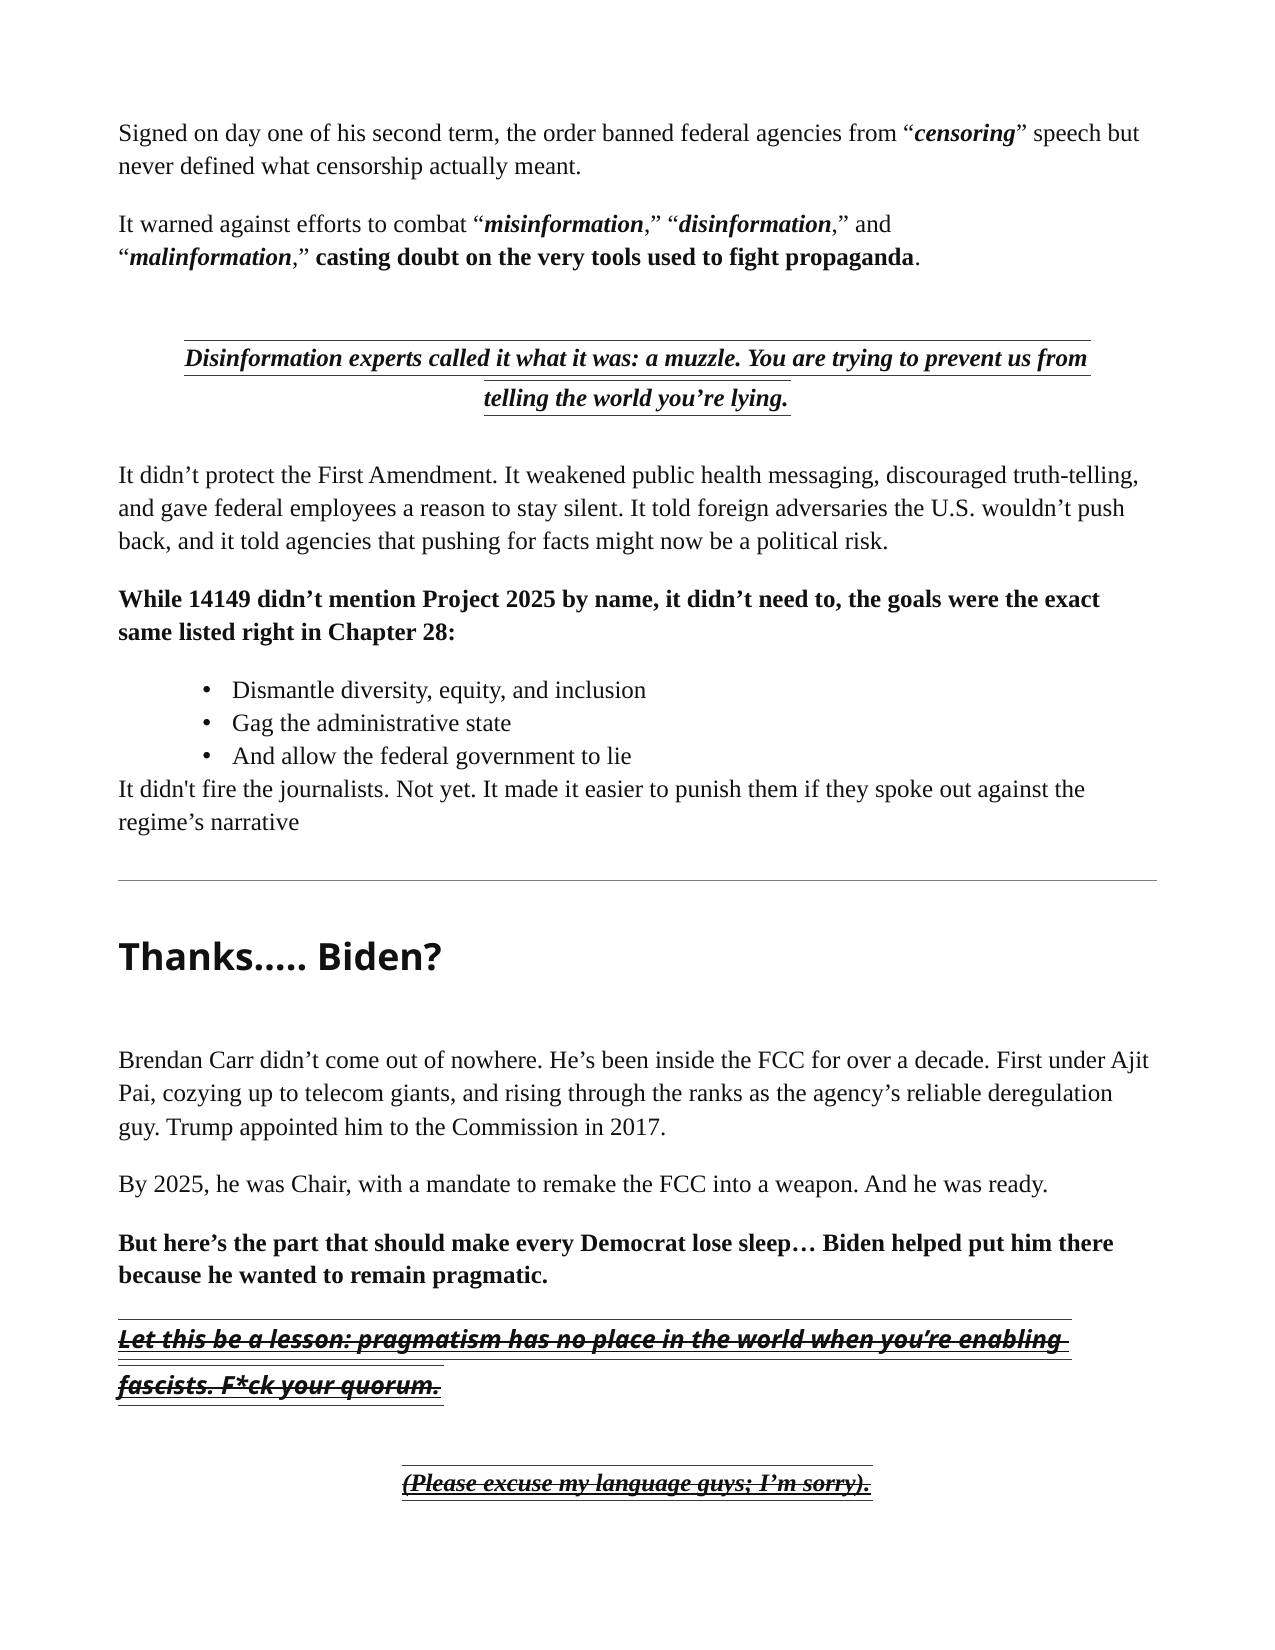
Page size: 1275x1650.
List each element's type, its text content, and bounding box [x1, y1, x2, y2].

text Signed on day one of his second term, the order banned federal agencies from “censoring” speech but never defined what censorship actually meant. [118, 118, 1157, 180]
subtitle Thanks….. Biden? [118, 931, 1157, 982]
text It warned against efforts to combat “misinformation,” “disinformation,” and “malinformation,” casting doubt on the very tools used to fight propaganda. [118, 209, 1157, 271]
text While 14149 didn’t mention Project 2025 by name, it didn’t need to, the goals were the exact same listed right in Chapter 28: [118, 584, 1157, 646]
text Disinformation experts called it what it was: a muzzle. You are trying to prevent us from telling the world you’re lying. [158, 340, 1117, 415]
text By 2025, he was Chair, with a mandate to remake the FCC into a weapon. And he was ready. [118, 1169, 1157, 1198]
text (Please excuse my language guys; I’m sorry). [158, 1465, 1117, 1500]
list Gag the administrative state [202, 708, 1157, 737]
text Let this be a lesson: pragmatism has no place in the world when you’re enabling fascists. F*ck your quorum. [118, 1319, 1157, 1405]
list And allow the federal government to lie [202, 741, 1157, 770]
text It didn't fire the journalists. Not yet. It made it easier to punish them if they spoke out against the regime’s narrative [118, 774, 1157, 836]
text But here’s the part that should make every Democrat lose sleep… Biden helped put him there because he wanted to remain pragmatic. [118, 1228, 1157, 1289]
text It didn’t protect the First Amendment. It weakened public health messaging, discouraged truth-telling, and gave federal employees a reason to stay silent. It told foreign adversaries the U.S. wouldn’t push back, and it told agencies that pushing for facts might now be a political risk. [118, 460, 1157, 555]
list Dismantle diversity, equity, and inclusion [202, 675, 1157, 704]
text Brendan Carr didn’t come out of nowhere. He’s been inside the FCC for over a decade. First under Ajit Pai, cozying up to telecom giants, and rising through the ranks as the agency’s reliable deregulation guy. Trump appointed him to the Commission in 2017. [118, 1046, 1157, 1140]
